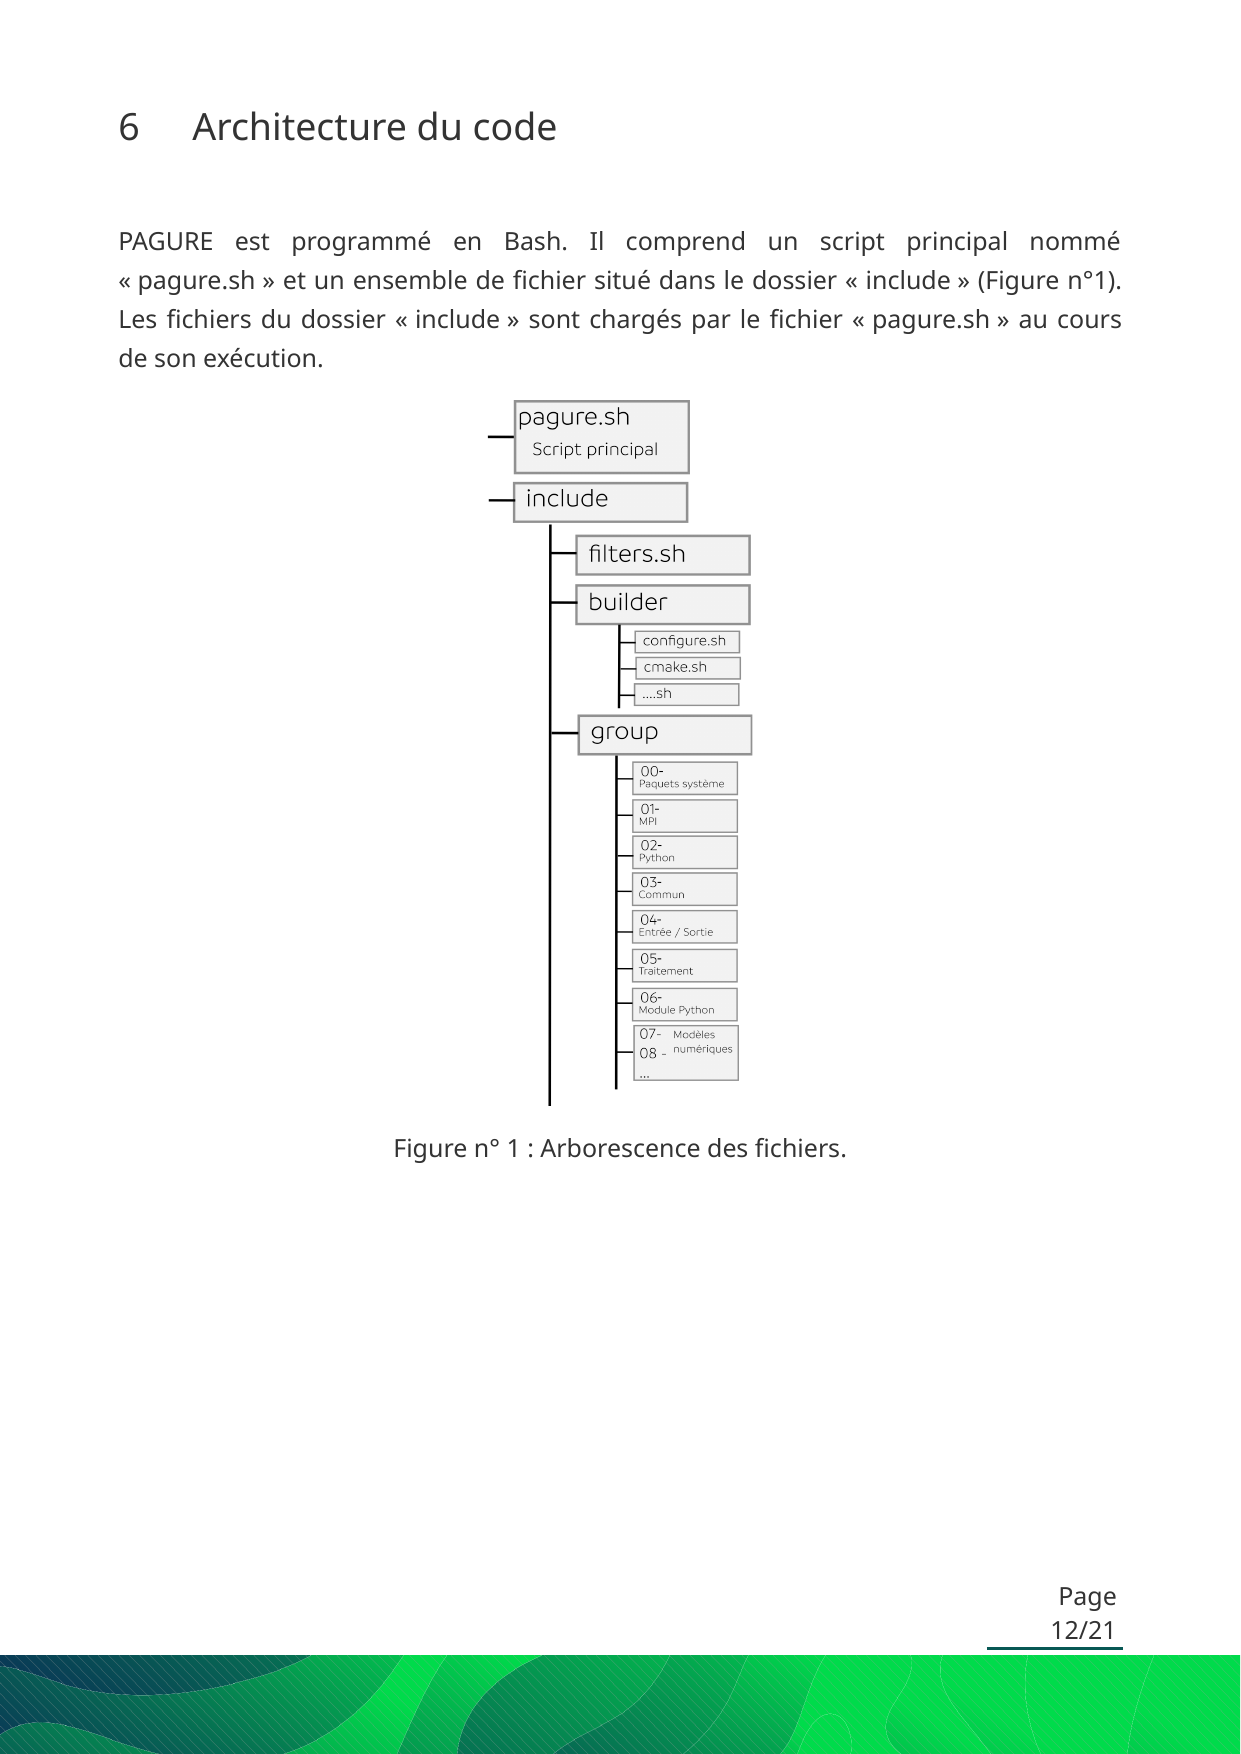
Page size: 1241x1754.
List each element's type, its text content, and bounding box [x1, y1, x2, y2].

picture [487, 400, 753, 1106]
text Figure n° 1 : Arborescence des fichiers. [118, 1106, 1122, 1164]
text PAGURE est programmé en Bash. Il comprend un script principal nommé « pagure.sh » et un ensemble de fichier situé dans le dossier « include » (Figure n°1). Les fichiers du dossier « include » sont chargés par le fichier « pagure.sh » au cours de son exécution. [118, 223, 1122, 375]
subtitle Architecture du code [118, 100, 1122, 151]
picture [0, 1655, 1241, 1754]
